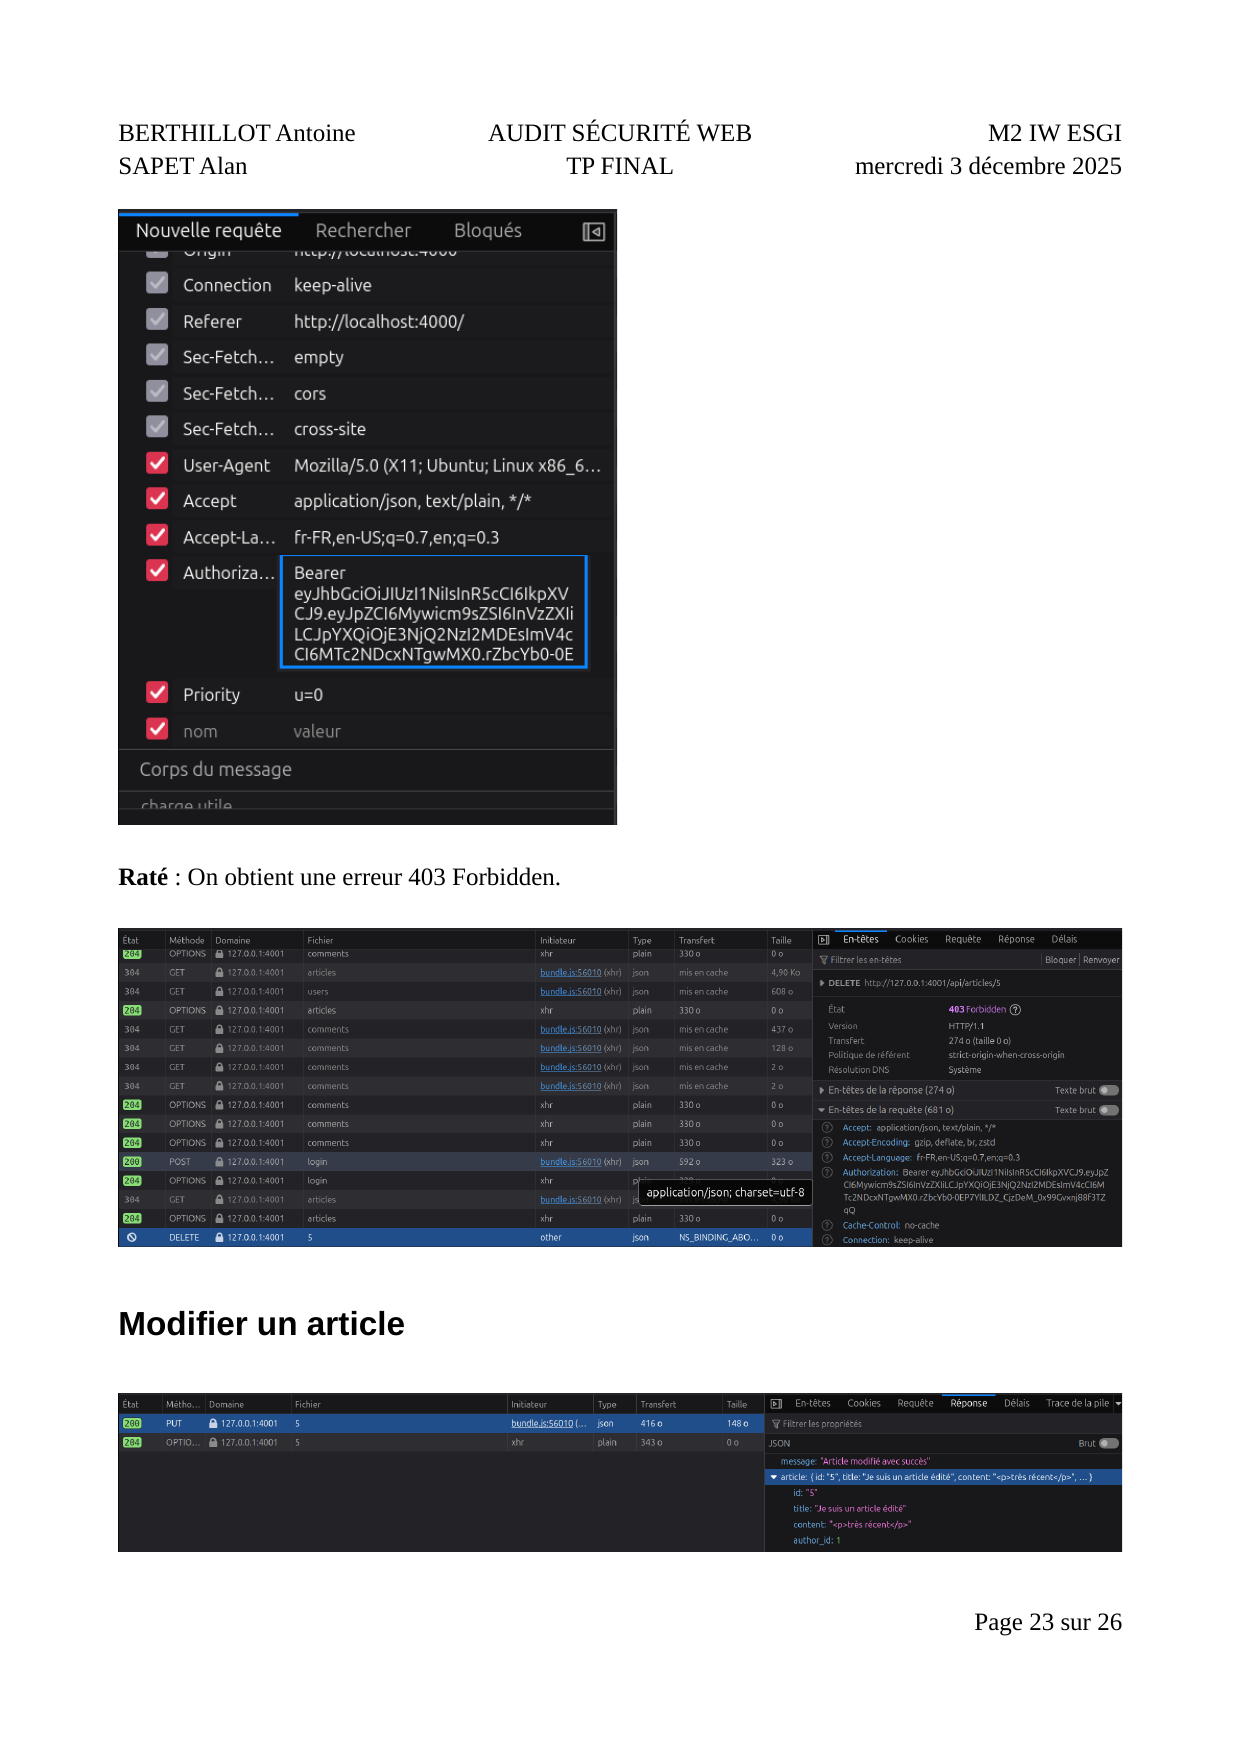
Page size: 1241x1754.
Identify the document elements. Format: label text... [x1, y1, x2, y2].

picture [118, 928, 1123, 1247]
picture [118, 209, 618, 825]
subtitle Modifier un article [118, 1304, 1122, 1343]
picture [118, 1393, 1123, 1552]
text Raté : On obtient une erreur 403 Forbidden. [118, 862, 1122, 891]
